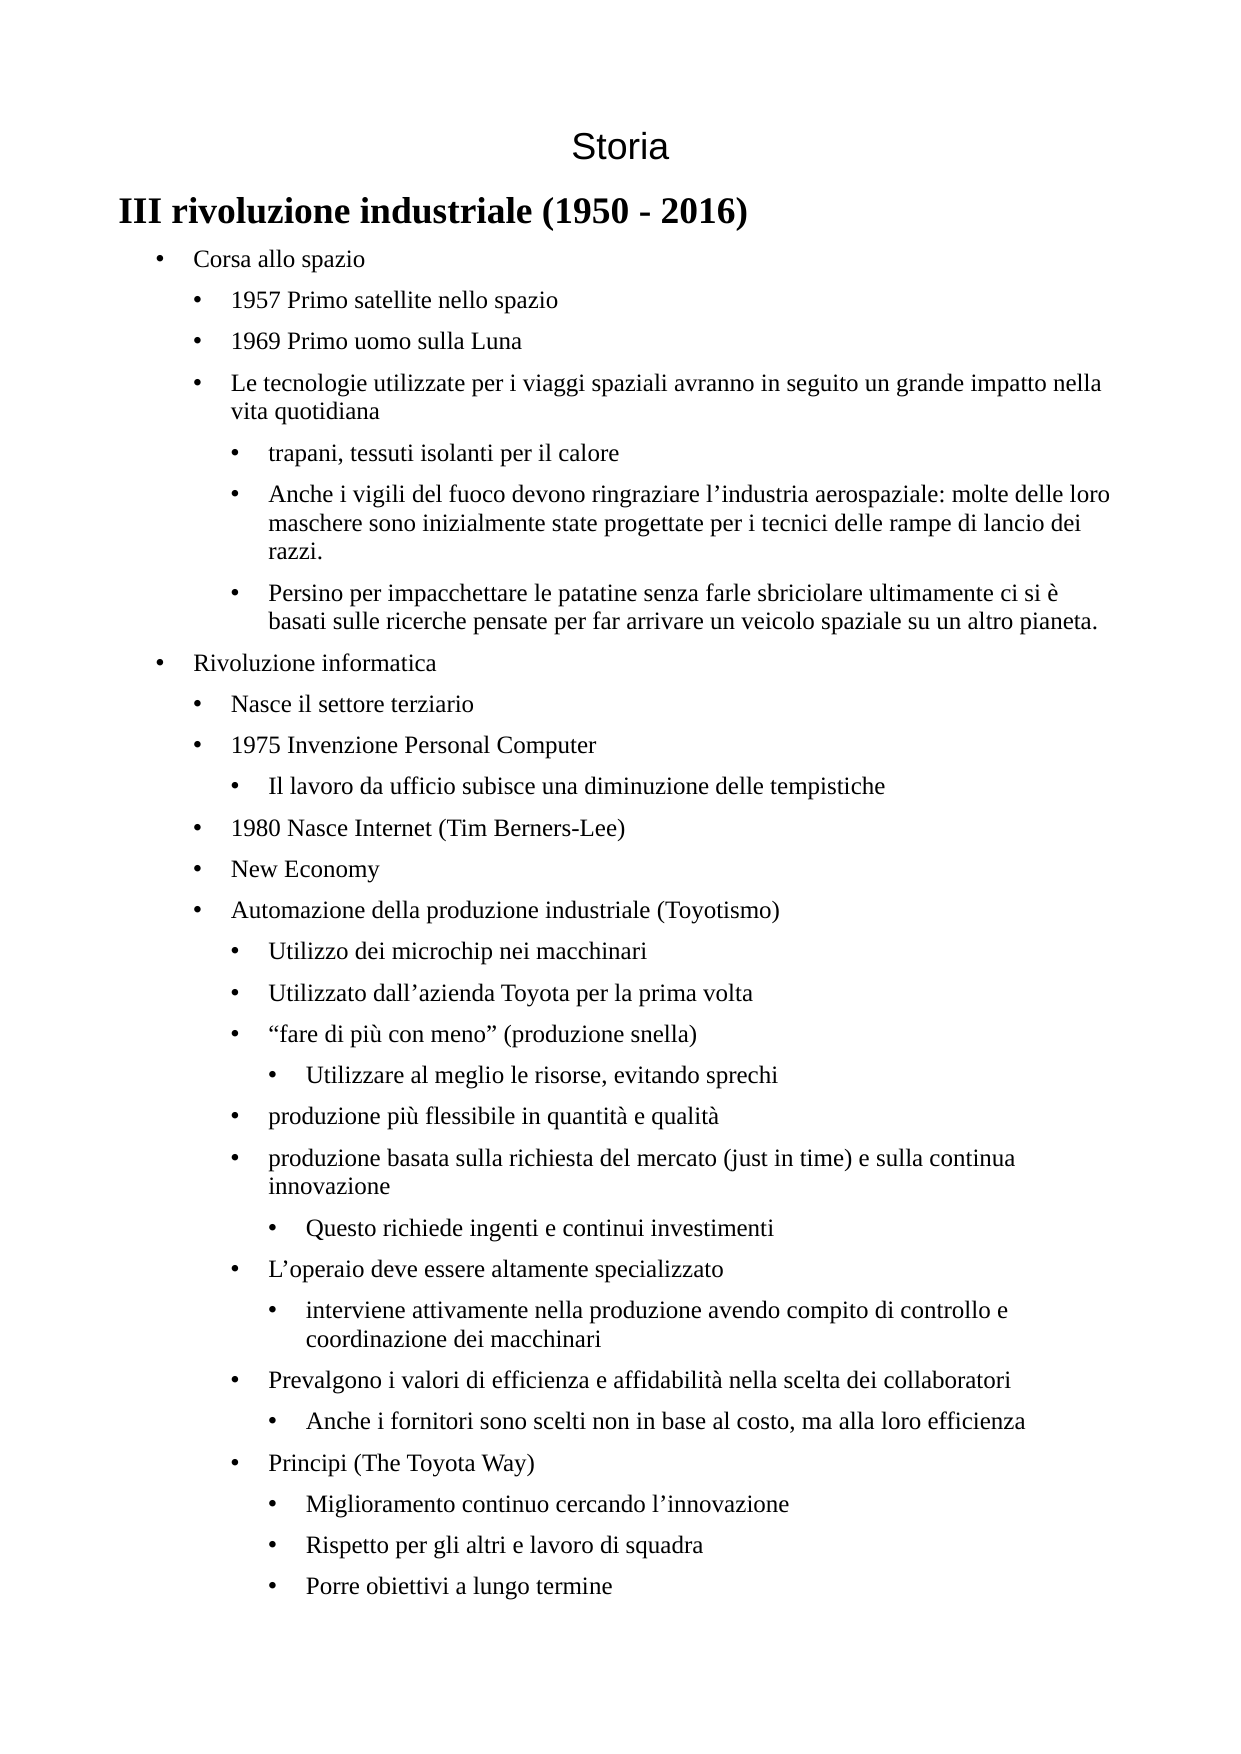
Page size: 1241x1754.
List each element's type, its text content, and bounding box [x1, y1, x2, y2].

list 1957 Primo satellite nello spazio [193, 285, 1122, 314]
list Prevalgono i valori di efficienza e affidabilità nella scelta dei collaboratori [231, 1365, 1122, 1394]
list produzione basata sulla richiesta del mercato (just in time) e sulla continua innovazione [231, 1143, 1122, 1200]
list Corsa allo spazio [156, 244, 1122, 273]
list Le tecnologie utilizzate per i viaggi spaziali avranno in seguito un grande impatto nella vita quotidiana [193, 368, 1122, 425]
list interviene attivamente nella produzione avendo compito di controllo e coordinazione dei macchinari [268, 1295, 1122, 1353]
list Rispetto per gli altri e lavoro di squadra [268, 1530, 1122, 1559]
list Miglioramento continuo cercando l’innovazione [268, 1489, 1122, 1518]
list Automazione della produzione industriale (Toyotismo) [193, 895, 1122, 924]
list “fare di più con meno” (produzione snella) [231, 1019, 1122, 1048]
subtitle III rivoluzione industriale (1950 - 2016) [118, 188, 1122, 231]
list trapani, tessuti isolanti per il calore [231, 438, 1122, 466]
list Rivoluzione informatica [156, 648, 1122, 676]
list Nasce il settore terziario [193, 689, 1122, 718]
list 1980 Nasce Internet (Tim Berners-Lee) [193, 813, 1122, 841]
list Porre obiettivi a lungo termine [268, 1571, 1122, 1600]
list L’operaio deve essere altamente specializzato [231, 1254, 1122, 1283]
subtitle Storia [118, 124, 1122, 167]
list Questo richiede ingenti e continui investimenti [268, 1213, 1122, 1241]
list Utilizzare al meglio le risorse, evitando sprechi [268, 1060, 1122, 1089]
list 1969 Primo uomo sulla Luna [193, 326, 1122, 355]
list Persino per impacchettare le patatine senza farle sbriciolare ultimamente ci si è basati sulle ricerche pensate per far arrivare un veicolo spaziale su un altro pianeta. [231, 578, 1122, 635]
list produzione più flessibile in quantità e qualità [231, 1101, 1122, 1130]
list 1975 Invenzione Personal Computer [193, 730, 1122, 759]
list Utilizzo dei microchip nei macchinari [231, 936, 1122, 965]
list Anche i fornitori sono scelti non in base al costo, ma alla loro efficienza [268, 1406, 1122, 1435]
list Il lavoro da ufficio subisce una diminuzione delle tempistiche [231, 771, 1122, 800]
list Anche i vigili del fuoco devono ringraziare l’industria aerospaziale: molte delle loro maschere sono inizialmente state progettate per i tecnici delle rampe di lancio dei razzi. [231, 479, 1122, 565]
list New Economy [193, 854, 1122, 883]
list Principi (The Toyota Way) [231, 1448, 1122, 1476]
list Utilizzato dall’azienda Toyota per la prima volta [231, 978, 1122, 1006]
